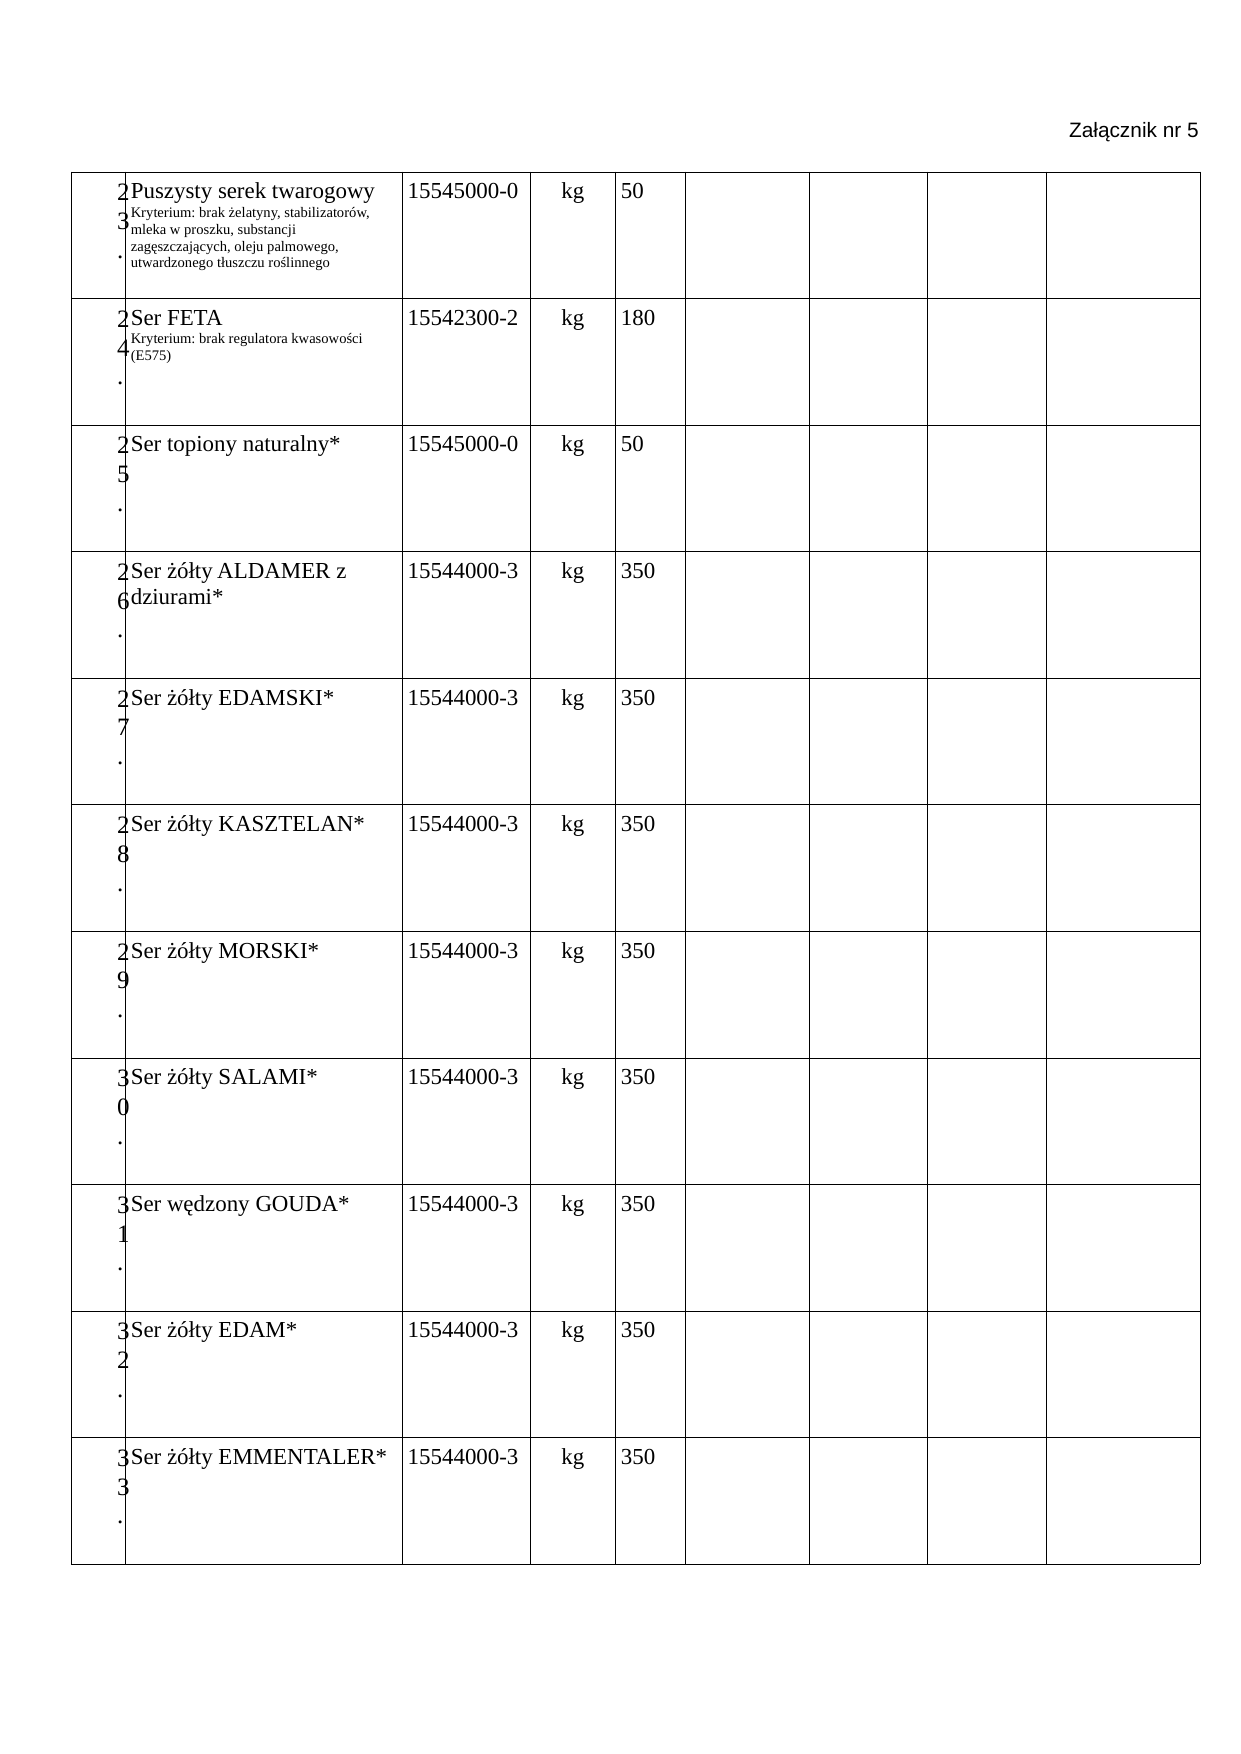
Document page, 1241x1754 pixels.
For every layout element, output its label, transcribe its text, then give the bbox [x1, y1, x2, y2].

table_cell [72, 1185, 125, 1311]
table_cell [72, 679, 125, 804]
table_cell Ser żółty EDAM* [126, 1312, 402, 1437]
table_cell [686, 1185, 809, 1311]
table_cell kg [531, 426, 615, 551]
table_cell kg [531, 1185, 615, 1311]
table_cell [72, 426, 125, 551]
table_cell [810, 1059, 927, 1184]
table_cell [686, 805, 809, 931]
table_cell 350 [616, 552, 685, 678]
table_cell [928, 805, 1046, 931]
table_cell [928, 1438, 1046, 1564]
table_cell [928, 552, 1046, 678]
table_cell kg [531, 299, 615, 425]
table_cell [1047, 1312, 1200, 1437]
table_cell [72, 552, 125, 678]
table_cell 350 [616, 1312, 685, 1437]
table_cell [120, 594, 125, 608]
table_cell 15544000-3 [403, 1312, 530, 1437]
table_cell [810, 805, 927, 931]
table_cell [1047, 173, 1200, 298]
table_cell Ser żółty MORSKI* [126, 932, 402, 1057]
table_cell [928, 1185, 1046, 1311]
table_cell Ser żółty KASZTELAN* [126, 805, 402, 931]
table_cell [72, 1438, 125, 1564]
table_cell [686, 426, 809, 551]
table_cell [686, 1438, 809, 1564]
table_cell [810, 552, 927, 678]
table_cell [810, 1312, 927, 1437]
table_cell Ser żółty ALDAMER z dziurami* [126, 552, 402, 678]
table_cell [810, 1438, 927, 1564]
table_cell [810, 299, 927, 425]
table_cell [928, 1059, 1046, 1184]
table_cell [72, 299, 125, 425]
table_cell Ser topiony naturalny* [126, 426, 402, 551]
table_cell 15545000-0 [403, 426, 530, 551]
table_cell [928, 426, 1046, 551]
table_cell [1047, 1059, 1200, 1184]
table_cell [928, 679, 1046, 804]
table_cell [928, 1312, 1046, 1437]
table_cell [928, 932, 1046, 1057]
table_cell kg [531, 932, 615, 1057]
table_cell [686, 1312, 809, 1437]
table_cell [72, 173, 125, 298]
table_cell [686, 932, 809, 1057]
table_cell [686, 1059, 809, 1184]
table_cell 15544000-3 [403, 805, 530, 931]
table_cell [1047, 1438, 1200, 1564]
table_cell Ser żółty EDAMSKI* [126, 679, 402, 804]
table_cell [72, 805, 125, 931]
table_cell kg [531, 679, 615, 804]
table_cell 50 [616, 426, 685, 551]
table_cell 350 [616, 932, 685, 1057]
table_cell [810, 1185, 927, 1311]
table_cell [1047, 552, 1200, 678]
table_cell [686, 679, 809, 804]
table_cell [1047, 805, 1200, 931]
table_cell 15544000-3 [403, 1059, 530, 1184]
table_cell 15545000-0 [403, 173, 530, 298]
table_cell [1047, 1185, 1200, 1311]
table_cell [1047, 679, 1200, 804]
table_cell kg [531, 173, 615, 298]
table_cell [1047, 299, 1200, 425]
table_cell [810, 932, 927, 1057]
table_cell [928, 173, 1046, 298]
table_cell [686, 299, 809, 425]
table_cell [1047, 932, 1200, 1057]
table_cell [72, 932, 125, 1057]
table_cell Ser żółty EMMENTALER* [126, 1438, 402, 1564]
table_cell Puszysty serek twarogowy Kryterium: brak żelatyny, stabilizatorów, mleka w proszku, substancji zagęszczających, oleju palmowego, utwardzonego tłuszczu roślinnego [126, 173, 402, 298]
table_cell 350 [616, 679, 685, 804]
table_cell [810, 426, 927, 551]
table_cell kg [531, 1312, 615, 1437]
table_cell 15544000-3 [403, 552, 530, 678]
table_cell [72, 1059, 125, 1184]
table_cell [72, 1312, 125, 1437]
table_cell 350 [616, 1059, 685, 1184]
table_cell 15544000-3 [403, 1185, 530, 1311]
table_cell 350 [616, 1438, 685, 1564]
table_cell Ser wędzony GOUDA* [126, 1185, 402, 1311]
table_cell [810, 173, 927, 298]
table_cell 180 [616, 299, 685, 425]
table_cell 15544000-3 [403, 1438, 530, 1564]
table_cell [686, 552, 809, 678]
table_cell [810, 679, 927, 804]
table_cell 350 [616, 805, 685, 931]
table_cell Ser FETA Kryterium: brak regulatora kwasowości (E575) [126, 299, 402, 425]
table_cell 350 [616, 1185, 685, 1311]
table_cell 15542300-2 [403, 299, 530, 425]
table_cell kg [531, 805, 615, 931]
table_cell [1047, 426, 1200, 551]
table_cell kg [531, 552, 615, 678]
table_cell Ser żółty SALAMI* [126, 1059, 402, 1184]
table_cell 15544000-3 [403, 932, 530, 1057]
table_cell 50 [616, 173, 685, 298]
table_cell kg [531, 1438, 615, 1564]
table_cell 15544000-3 [403, 679, 530, 804]
table_cell [928, 299, 1046, 425]
table_cell [686, 173, 809, 298]
table_cell kg [531, 1059, 615, 1184]
